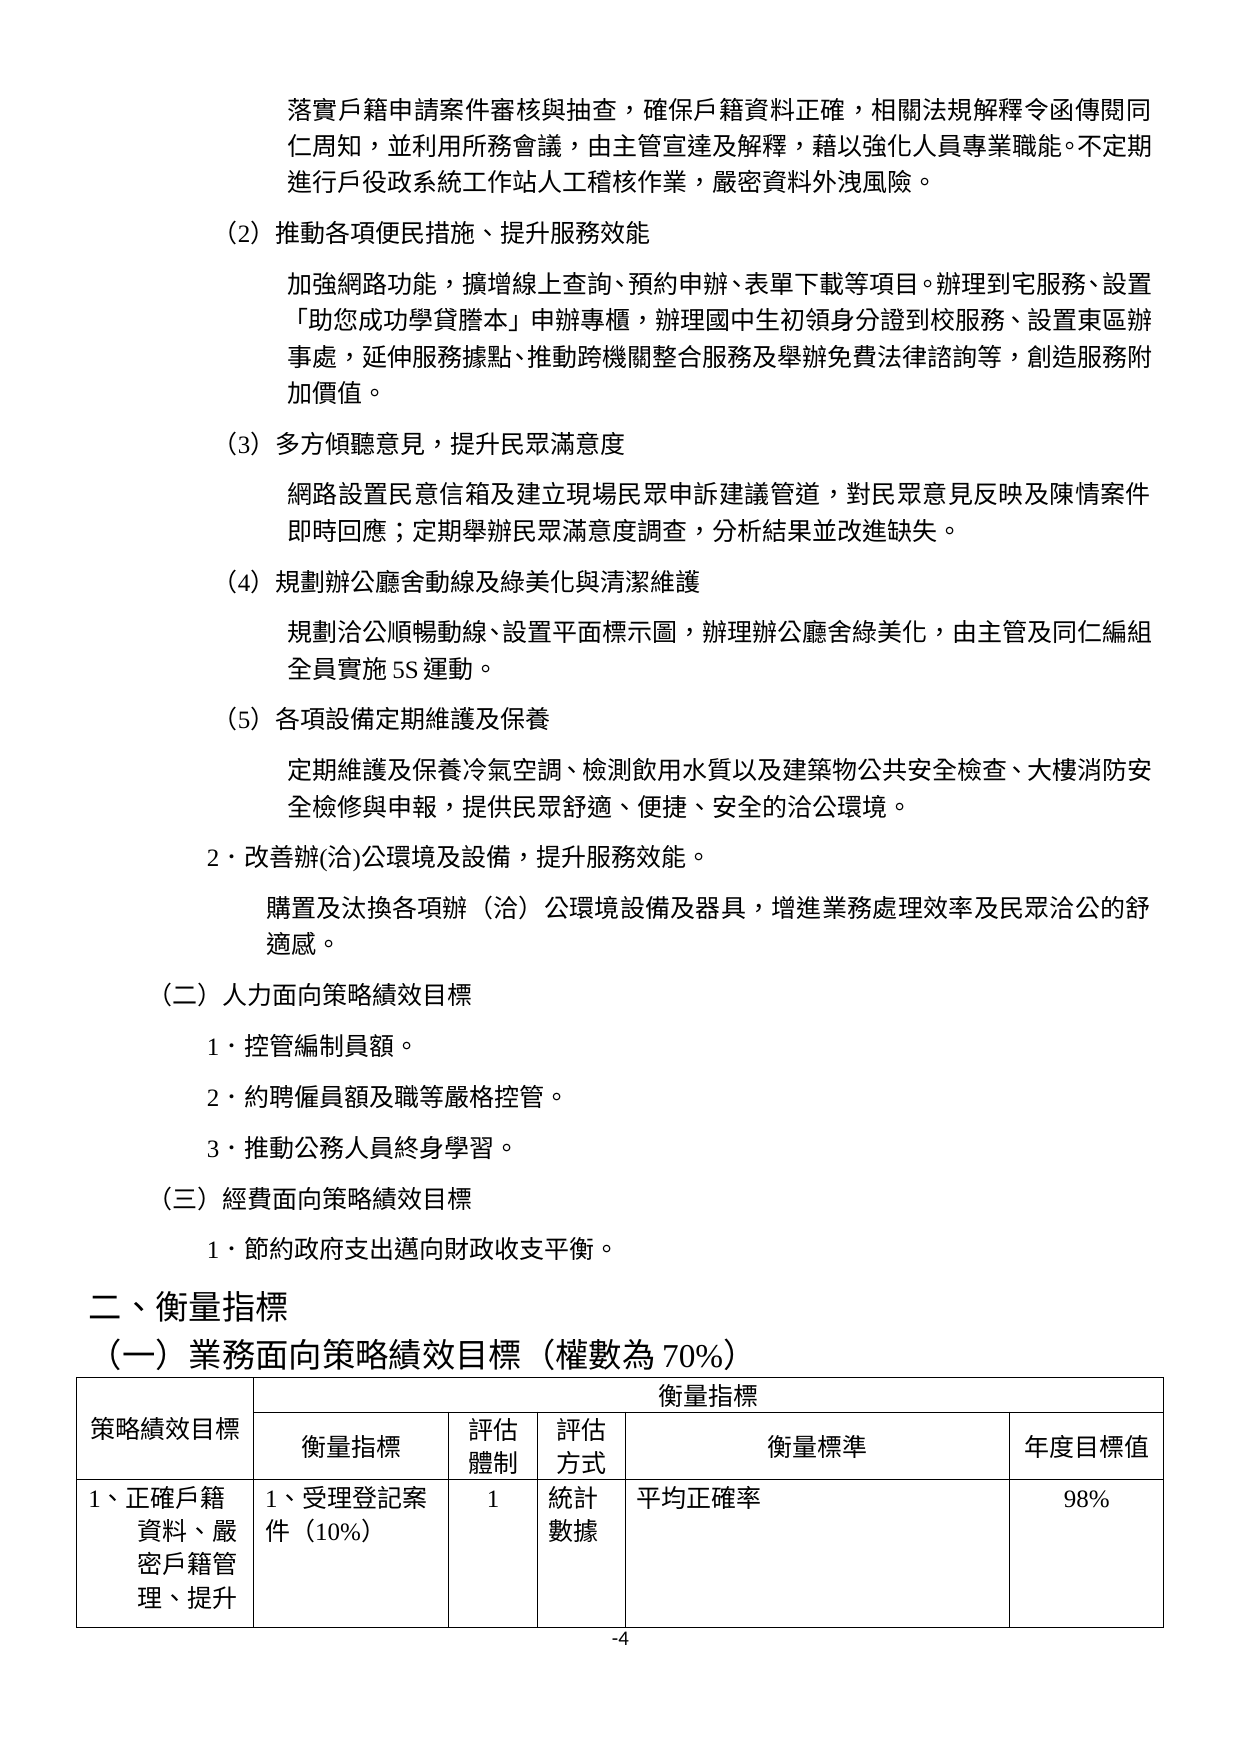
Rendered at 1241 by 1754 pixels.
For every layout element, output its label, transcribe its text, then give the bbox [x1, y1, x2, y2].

text 落實戶籍申請案件審核與抽查，確保戶籍資料正確，相關法規解釋令函傳閱同仁周知，並利用所務會議，由主管宣達及解釋，藉以強化人員專業職能。不定期進行戶役政系統工作站人工稽核作業，嚴密資料外洩風險。 [287, 90, 1152, 199]
list 約聘僱員額及職等嚴格控管。 [207, 1077, 1152, 1114]
table_cell 評估體制 [449, 1413, 537, 1479]
text （二）人力面向策略績效目標 [148, 976, 1152, 1012]
table_cell 98% [1010, 1480, 1163, 1627]
table_cell 年度目標值 [1010, 1413, 1163, 1479]
text 規劃洽公順暢動線、設置平面標示圖，辦理辦公廳舍綠美化，由主管及同仁編組，全員實施5S運動。 [287, 613, 1152, 685]
list 改善辦(洽)公環境及設備，提升服務效能。 [207, 838, 1152, 874]
table_cell 平均正確率 [626, 1480, 1009, 1627]
list 節約政府支出邁向財政收支平衡。 [207, 1230, 1152, 1266]
table_cell 評估方式 [538, 1413, 625, 1479]
text （三）經費面向策略績效目標 [148, 1179, 1152, 1215]
text 網路設置民意信箱及建立現場民眾申訴建議管道，對民眾意見反映及陳情案件即時回應；定期舉辦民眾滿意度調查，分析結果並改進缺失。 [287, 475, 1152, 547]
text 加強網路功能，擴增線上查詢、預約申辦、表單下載等項目。辦理到宅服務、設置「助您成功學貸謄本」申辦專櫃，辦理國中生初領身分證到校服務、設置東區辦事處，延伸服務據點、推動跨機關整合服務及舉辦免費法律諮詢等，創造服務附加價值。 [287, 264, 1152, 409]
list 推動各項便民措施、提升服務效能 [213, 214, 1152, 250]
list 各項設備定期維護及保養 [213, 700, 1152, 736]
table_cell 衡量標準 [626, 1413, 1009, 1479]
list 控管編制員額。 [207, 1027, 1152, 1063]
table_header 衡量指標 [254, 1378, 1163, 1412]
list 多方傾聽意見，提升民眾滿意度 [213, 424, 1152, 460]
table_cell 正確戶籍資料、嚴密戶籍管理、提升 [77, 1480, 253, 1627]
table_cell 1、受理登記案件（10%） [254, 1480, 448, 1627]
table_header 策略績效目標 [77, 1378, 253, 1479]
list 推動公務人員終身學習。 [207, 1128, 1152, 1164]
list 規劃辦公廳舍動線及綠美化與清潔維護 [213, 562, 1152, 598]
text 二、衡量指標 [88, 1281, 1152, 1329]
table_cell 衡量指標 [254, 1413, 448, 1479]
table_cell 統計數據 [538, 1480, 625, 1627]
table_cell 1 [449, 1480, 537, 1627]
text （一）業務面向策略績效目標（權數為70%） [88, 1329, 1152, 1377]
text 購置及汰換各項辦（洽）公環境設備及器具，增進業務處理效率及民眾洽公的舒適感。 [266, 889, 1152, 961]
text 定期維護及保養冷氣空調、檢測飲用水質以及建築物公共安全檢查、大樓消防安全檢修與申報，提供民眾舒適、便捷、安全的洽公環境。 [287, 751, 1152, 823]
